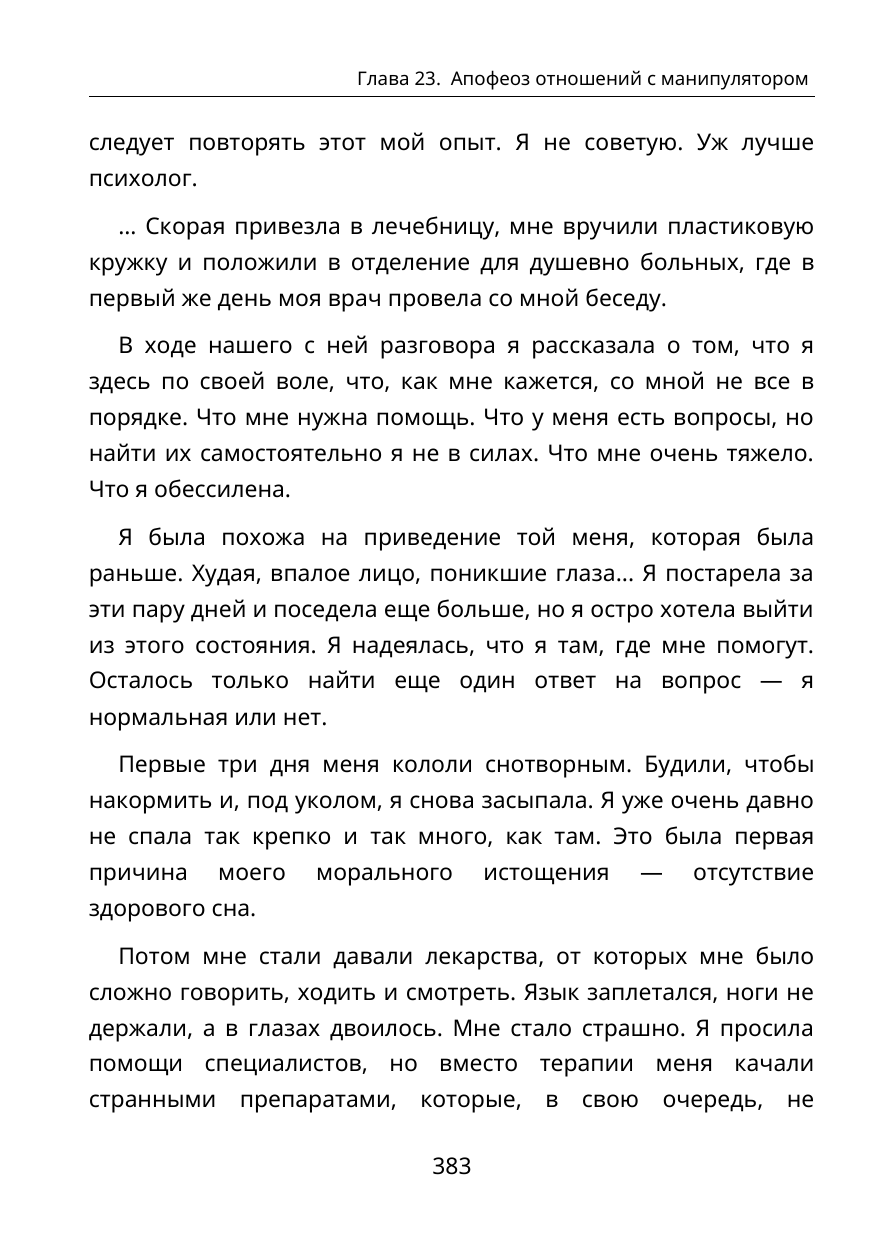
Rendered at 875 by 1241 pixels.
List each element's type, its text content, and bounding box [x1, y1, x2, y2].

text В ходе нашего с ней разговора я рассказала о том, что я здесь по своей воле, что, как мне кажется, со мной не все в порядке. Что мне нужна помощь. Что у меня есть вопросы, но найти их самостоятельно я не в силах. Что мне очень тяжело. Что я обессилена. [88, 329, 815, 504]
text Я была похожа на приведение той меня, которая была раньше. Худая, впалое лицо, поникшие глаза... Я постарела за эти пару дней и поседела еще больше, но я остро хотела выйти из этого состояния. Я надеялась, что я там, где мне помогут. Осталось только найти еще один ответ на вопрос — я нормальная или нет. [88, 521, 815, 732]
text Потом мне стали давали лекарства, от которых мне было сложно говорить, ходить и смотреть. Язык заплетался, ноги не держали, а в глазах двоилось. Мне стало страшно. Я просила помощи специалистов, но вместо терапии меня качали странными препаратами, которые, в свою очередь, не [88, 939, 815, 1114]
text Первые три дня меня кололи снотворным. Будили, чтобы накормить и, под уколом, я снова засыпала. Я уже очень давно не спала так крепко и так много, как там. Это была первая причина моего морального истощения — отсутствие здорового сна. [88, 748, 815, 923]
text … Скорая привезла в лечебницу, мне вручили пластиковую кружку и положили в отделение для душевно больных, где в первый же день моя врач провела со мной беседу. [88, 210, 815, 313]
text следует повторять этот мой опыт. Я не советую. Уж лучше психолог. [88, 126, 815, 193]
